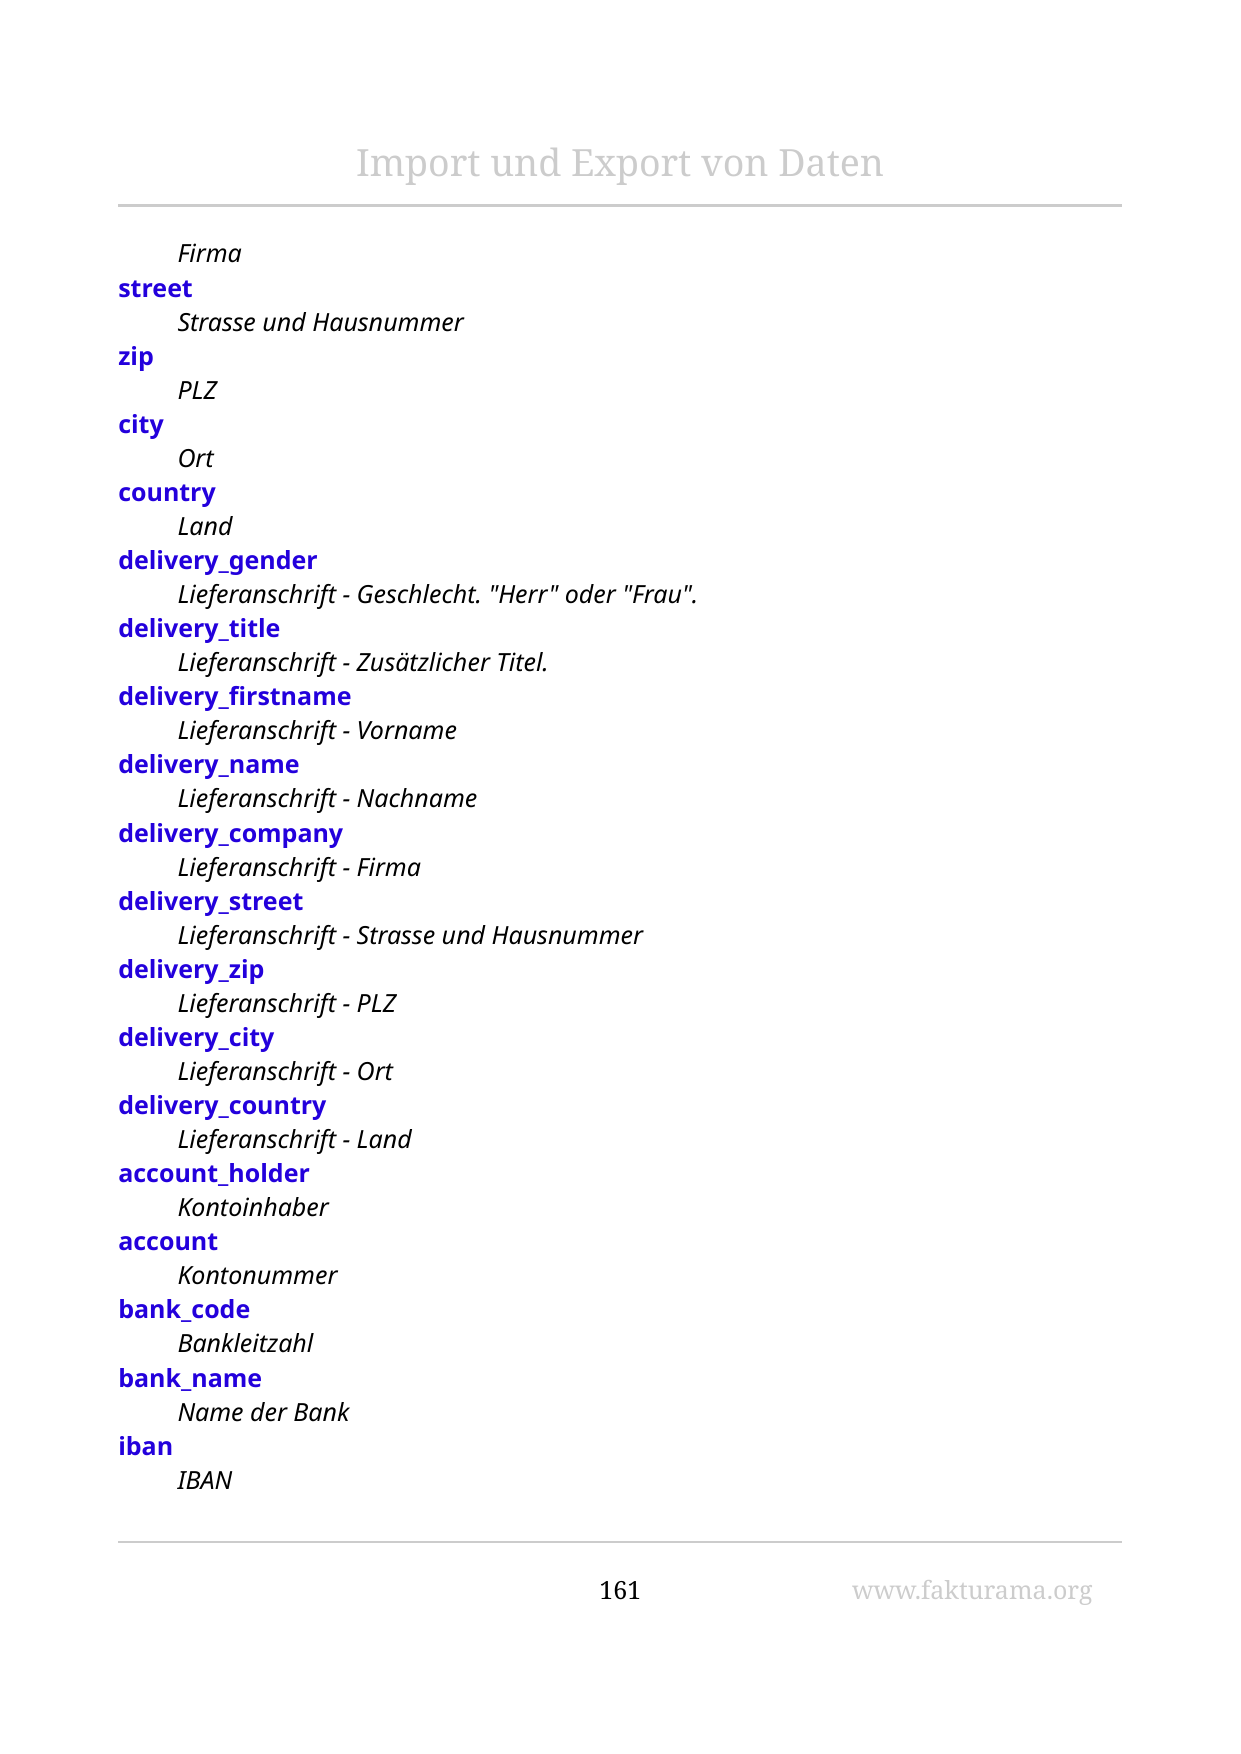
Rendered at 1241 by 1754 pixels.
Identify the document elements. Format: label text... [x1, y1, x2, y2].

subtitle city [118, 406, 1122, 441]
subtitle bank_code [118, 1292, 1122, 1326]
subtitle delivery_country [118, 1088, 1122, 1122]
list Name der Bank [177, 1394, 1122, 1428]
list Lieferanschrift - Strasse und Hausnummer [177, 917, 1122, 951]
subtitle account [118, 1224, 1122, 1258]
list Kontonummer [177, 1258, 1122, 1292]
subtitle country [118, 474, 1122, 509]
subtitle delivery_gender [118, 543, 1122, 577]
list Lieferanschrift - PLZ [177, 986, 1122, 1019]
subtitle iban [118, 1428, 1122, 1462]
list Lieferanschrift - Land [177, 1122, 1122, 1156]
subtitle delivery_zip [118, 951, 1122, 986]
subtitle delivery_name [118, 747, 1122, 781]
list Ort [177, 441, 1122, 474]
subtitle zip [118, 338, 1122, 372]
list Land [177, 509, 1122, 543]
subtitle account_holder [118, 1156, 1122, 1190]
subtitle bank_name [118, 1360, 1122, 1394]
list PLZ [177, 372, 1122, 406]
subtitle delivery_city [118, 1019, 1122, 1054]
subtitle delivery_street [118, 883, 1122, 917]
list Lieferanschrift - Firma [177, 849, 1122, 883]
list IBAN [177, 1462, 1122, 1496]
list Lieferanschrift - Nachname [177, 781, 1122, 815]
list Firma [177, 236, 1122, 270]
list Strasse und Hausnummer [177, 304, 1122, 338]
list Lieferanschrift - Geschlecht. "Herr" oder "Frau". [177, 577, 1122, 611]
subtitle street [118, 270, 1122, 304]
list Kontoinhaber [177, 1190, 1122, 1224]
subtitle delivery_firstname [118, 679, 1122, 713]
list Bankleitzahl [177, 1326, 1122, 1360]
list Lieferanschrift - Zusätzlicher Titel. [177, 645, 1122, 679]
list Lieferanschrift - Vorname [177, 713, 1122, 747]
list Lieferanschrift - Ort [177, 1054, 1122, 1088]
subtitle delivery_company [118, 815, 1122, 849]
subtitle delivery_title [118, 611, 1122, 645]
